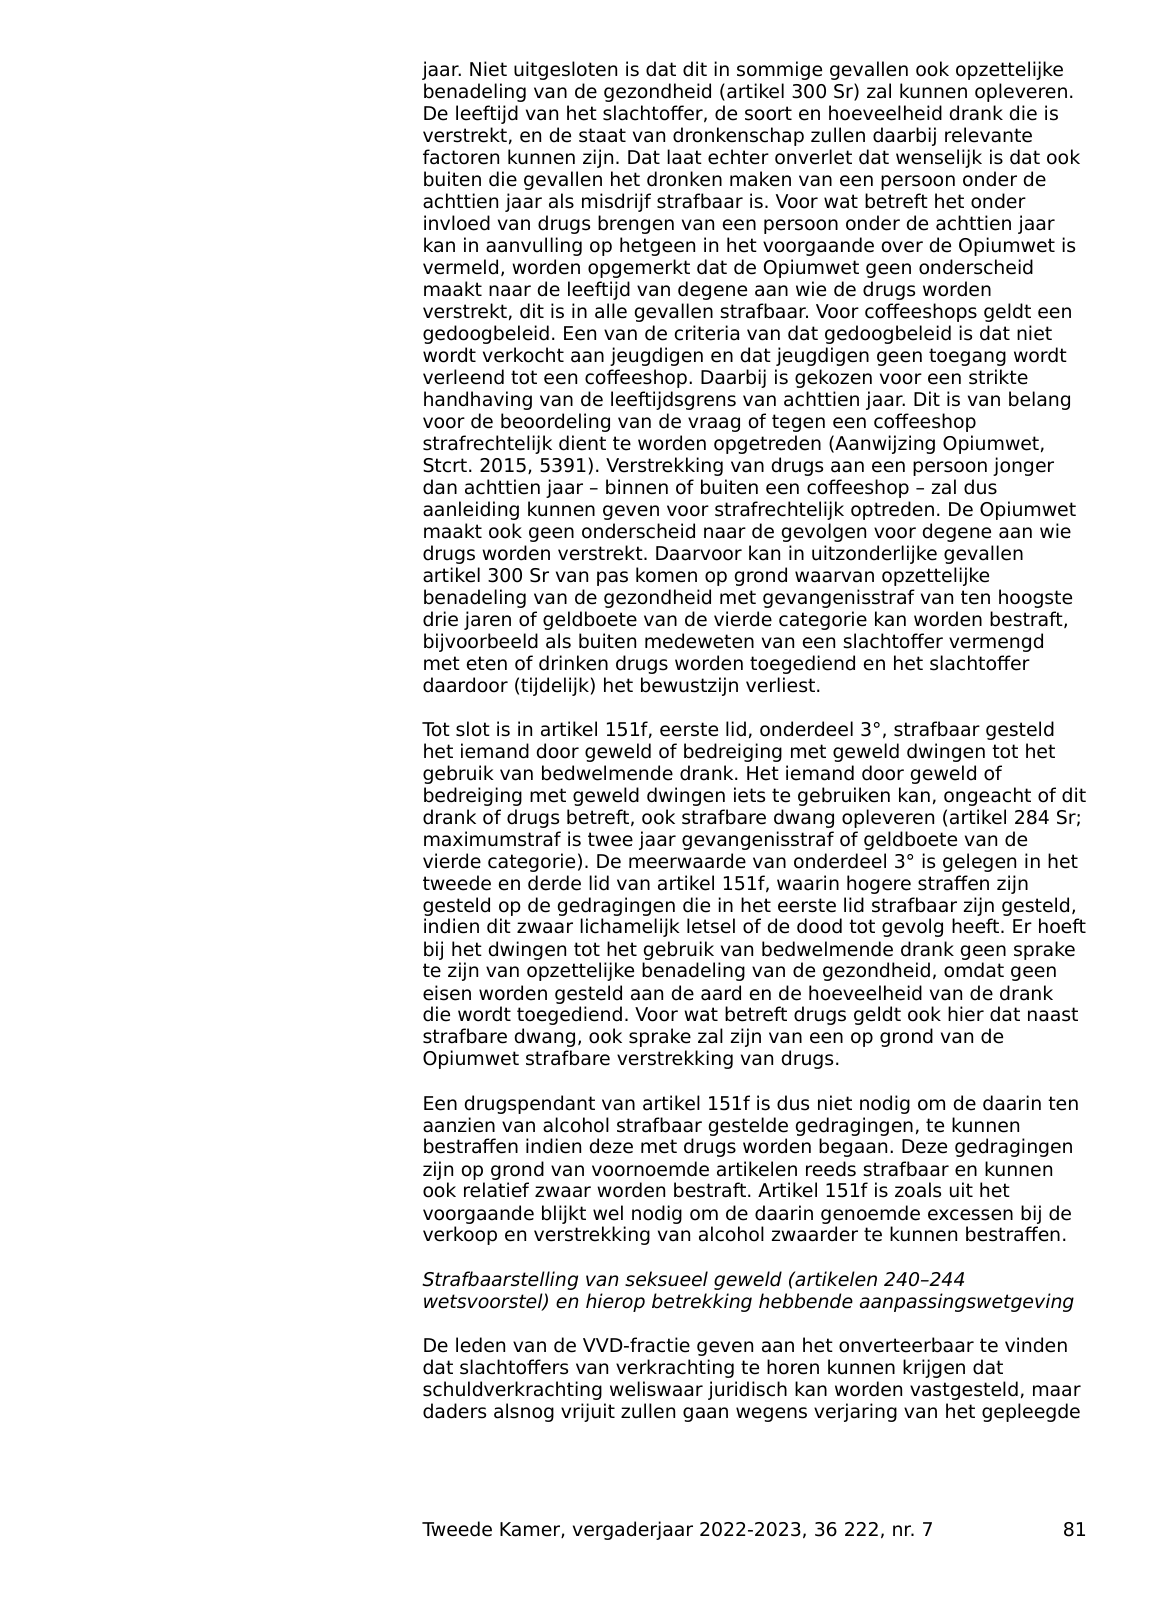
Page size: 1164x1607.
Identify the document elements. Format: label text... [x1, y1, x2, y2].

text Een drugspendant van artikel 151f is dus niet nodig om de daarin ten aanzien van alcohol strafbaar gestelde gedragingen, te kunnen bestraffen indien deze met drugs worden begaan. Deze gedragingen zijn op grond van voornoemde artikelen reeds strafbaar en kunnen ook relatief zwaar worden bestraft. Artikel 151f is zoals uit het voorgaande blijkt wel nodig om de daarin genoemde excessen bij de verkoop en verstrekking van alcohol zwaarder te kunnen bestraffen. [422, 1092, 1087, 1246]
subtitle Strafbaarstelling van seksueel geweld (artikelen 240–244 wetsvoorstel) en hierop betrekking hebbende aanpassingswetgeving [422, 1268, 1087, 1312]
text De leden van de VVD-fractie geven aan het onverteerbaar te vinden dat slachtoffers van verkrachting te horen kunnen krijgen dat schuldverkrachting weliswaar juridisch kan worden vastgesteld, maar daders alsnog vrijuit zullen gaan wegens verjaring van het gepleegde [422, 1335, 1087, 1423]
text jaar. Niet uitgesloten is dat dit in sommige gevallen ook opzettelijke benadeling van de gezondheid (artikel 300 Sr) zal kunnen opleveren. De leeftijd van het slachtoffer, de soort en hoeveelheid drank die is verstrekt, en de staat van dronkenschap zullen daarbij relevante factoren kunnen zijn. Dat laat echter onverlet dat wenselijk is dat ook buiten die gevallen het dronken maken van een persoon onder de achttien jaar als misdrijf strafbaar is. Voor wat betreft het onder invloed van drugs brengen van een persoon onder de achttien jaar kan in aanvulling op hetgeen in het voorgaande over de Opiumwet is vermeld, worden opgemerkt dat de Opiumwet geen onderscheid maakt naar de leeftijd van degene aan wie de drugs worden verstrekt, dit is in alle gevallen strafbaar. Voor coffeeshops geldt een gedoogbeleid. Een van de criteria van dat gedoogbeleid is dat niet wordt verkocht aan jeugdigen en dat jeugdigen geen toegang wordt verleend tot een coffeeshop. Daarbij is gekozen voor een strikte handhaving van de leeftijdsgrens van achttien jaar. Dit is van belang voor de beoordeling van de vraag of tegen een coffeeshop strafrechtelijk dient te worden opgetreden (Aanwijzing Opiumwet, Stcrt. 2015, 5391). Verstrekking van drugs aan een persoon jonger dan achttien jaar – binnen of buiten een coffeeshop – zal dus aanleiding kunnen geven voor strafrechtelijk optreden. De Opiumwet maakt ook geen onderscheid naar de gevolgen voor degene aan wie drugs worden verstrekt. Daarvoor kan in uitzonderlijke gevallen artikel 300 Sr van pas komen op grond waarvan opzettelijke benadeling van de gezondheid met gevangenisstraf van ten hoogste drie jaren of geldboete van de vierde categorie kan worden bestraft, bijvoorbeeld als buiten medeweten van een slachtoffer vermengd met eten of drinken drugs worden toegediend en het slachtoffer daardoor (tijdelijk) het bewustzijn verliest. [422, 59, 1087, 696]
text Tot slot is in artikel 151f, eerste lid, onderdeel 3°, strafbaar gesteld het iemand door geweld of bedreiging met geweld dwingen tot het gebruik van bedwelmende drank. Het iemand door geweld of bedreiging met geweld dwingen iets te gebruiken kan, ongeacht of dit drank of drugs betreft, ook strafbare dwang opleveren (artikel 284 Sr; maximumstraf is twee jaar gevangenisstraf of geldboete van de vierde categorie). De meerwaarde van onderdeel 3° is gelegen in het tweede en derde lid van artikel 151f, waarin hogere straffen zijn gesteld op de gedragingen die in het eerste lid strafbaar zijn gesteld, indien dit zwaar lichamelijk letsel of de dood tot gevolg heeft. Er hoeft bij het dwingen tot het gebruik van bedwelmende drank geen sprake te zijn van opzettelijke benadeling van de gezondheid, omdat geen eisen worden gesteld aan de aard en de hoeveelheid van de drank die wordt toegediend. Voor wat betreft drugs geldt ook hier dat naast strafbare dwang, ook sprake zal zijn van een op grond van de Opiumwet strafbare verstrekking van drugs. [422, 719, 1087, 1070]
